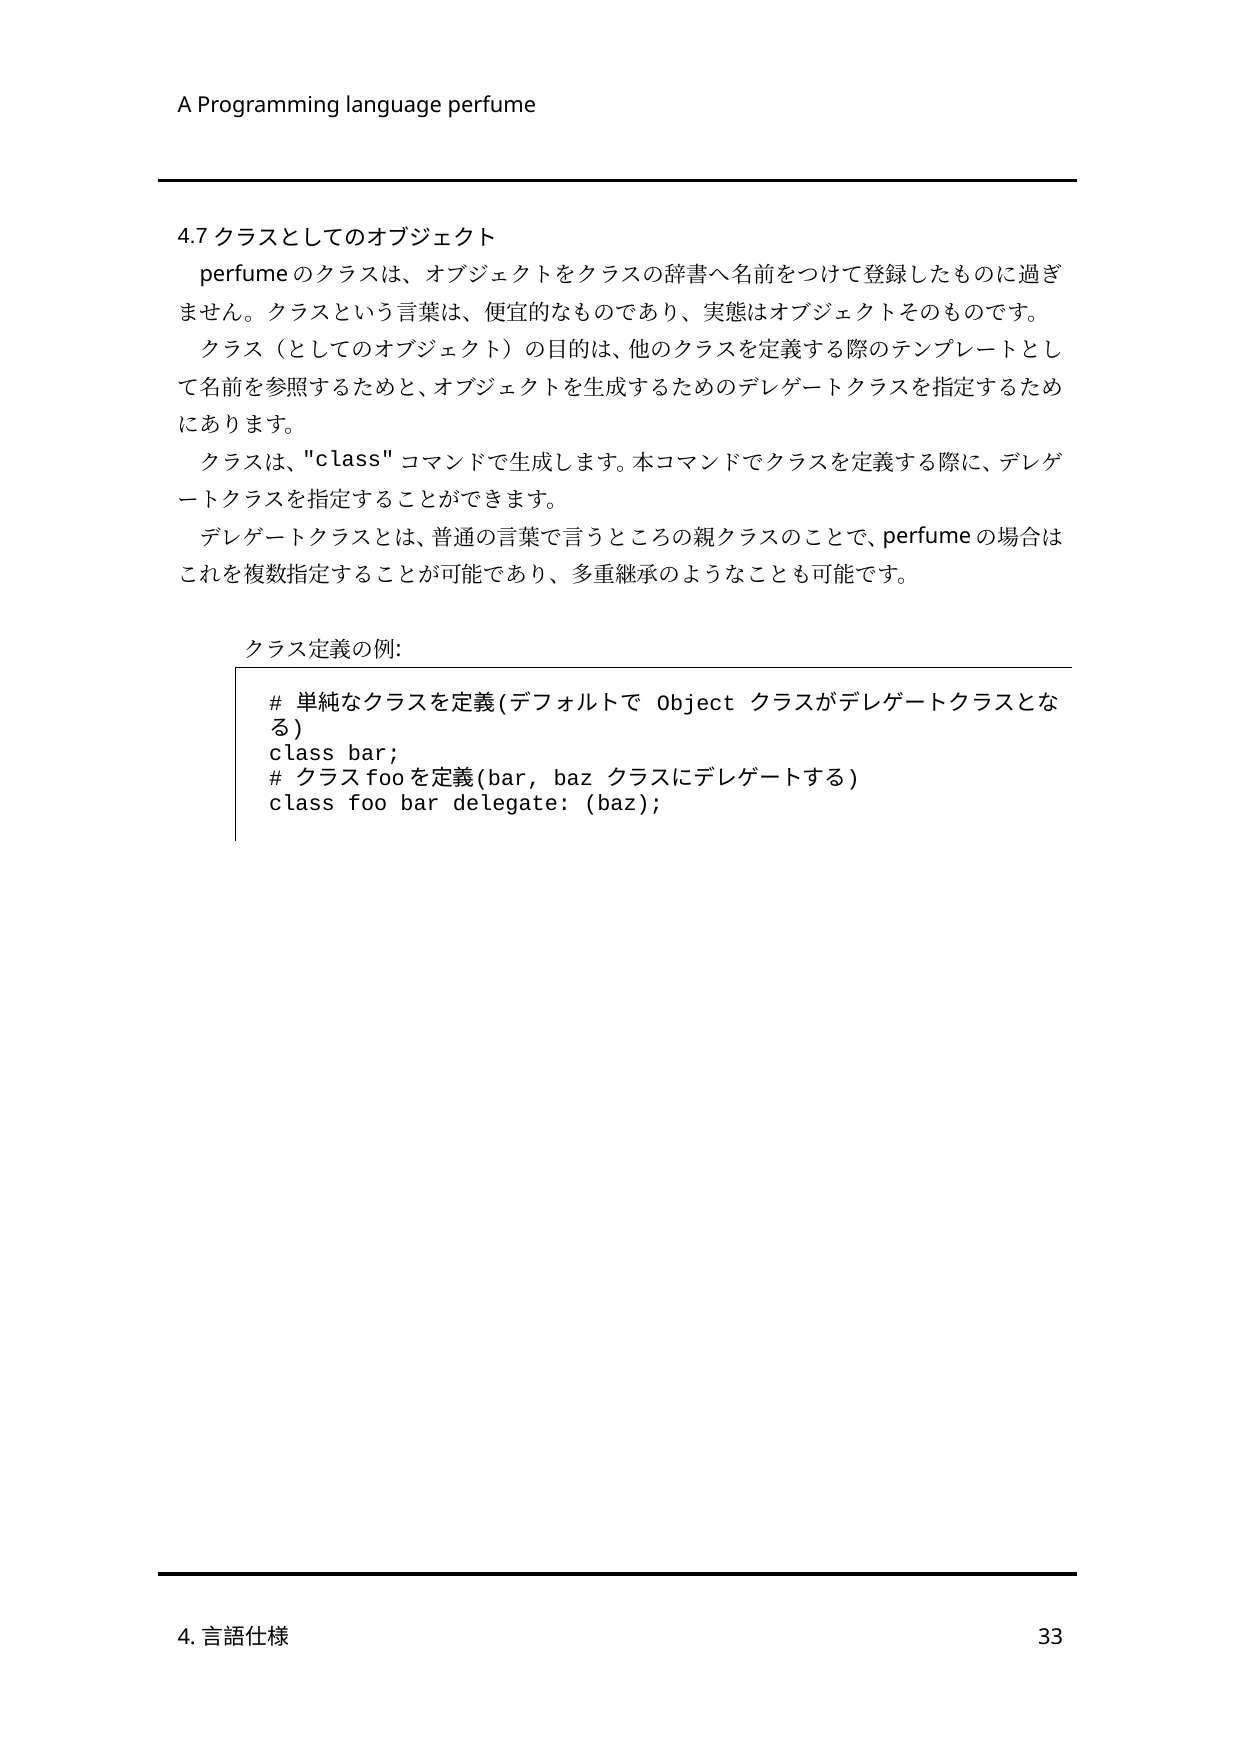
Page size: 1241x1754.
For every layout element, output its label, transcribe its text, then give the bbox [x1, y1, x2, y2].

subtitle 4.7 クラスとしてのオブジェクト [177, 217, 1063, 254]
text perfumeのクラスは、オブジェクトをクラスの辞書へ名前をつけて登録したものに過ぎません。クラスという言葉は、便宜的なものであり、実態はオブジェクトそのものです。 [177, 254, 1063, 329]
text デレゲートクラスとは、普通の言葉で言うところの親クラスのことで、perfumeの場合はこれを複数指定することが可能であり、多重継承のようなことも可能です。 [177, 517, 1063, 592]
text クラス定義の例: [243, 629, 1063, 667]
table_header # 単純なクラスを定義(デフォルトで Object クラスがデレゲートクラスとなる) class bar; # クラスfooを定義(bar, baz クラスにデレゲートする) class foo bar delegate: (baz); [236, 668, 1072, 841]
text クラス（としてのオブジェクト）の目的は、他のクラスを定義する際のテンプレートとして名前を参照するためと、オブジェクトを生成するためのデレゲートクラスを指定するためにあります。 [177, 329, 1063, 442]
text クラスは、"class" コマンドで生成します。本コマンドでクラスを定義する際に、デレゲートクラスを指定することができます。 [177, 442, 1063, 517]
